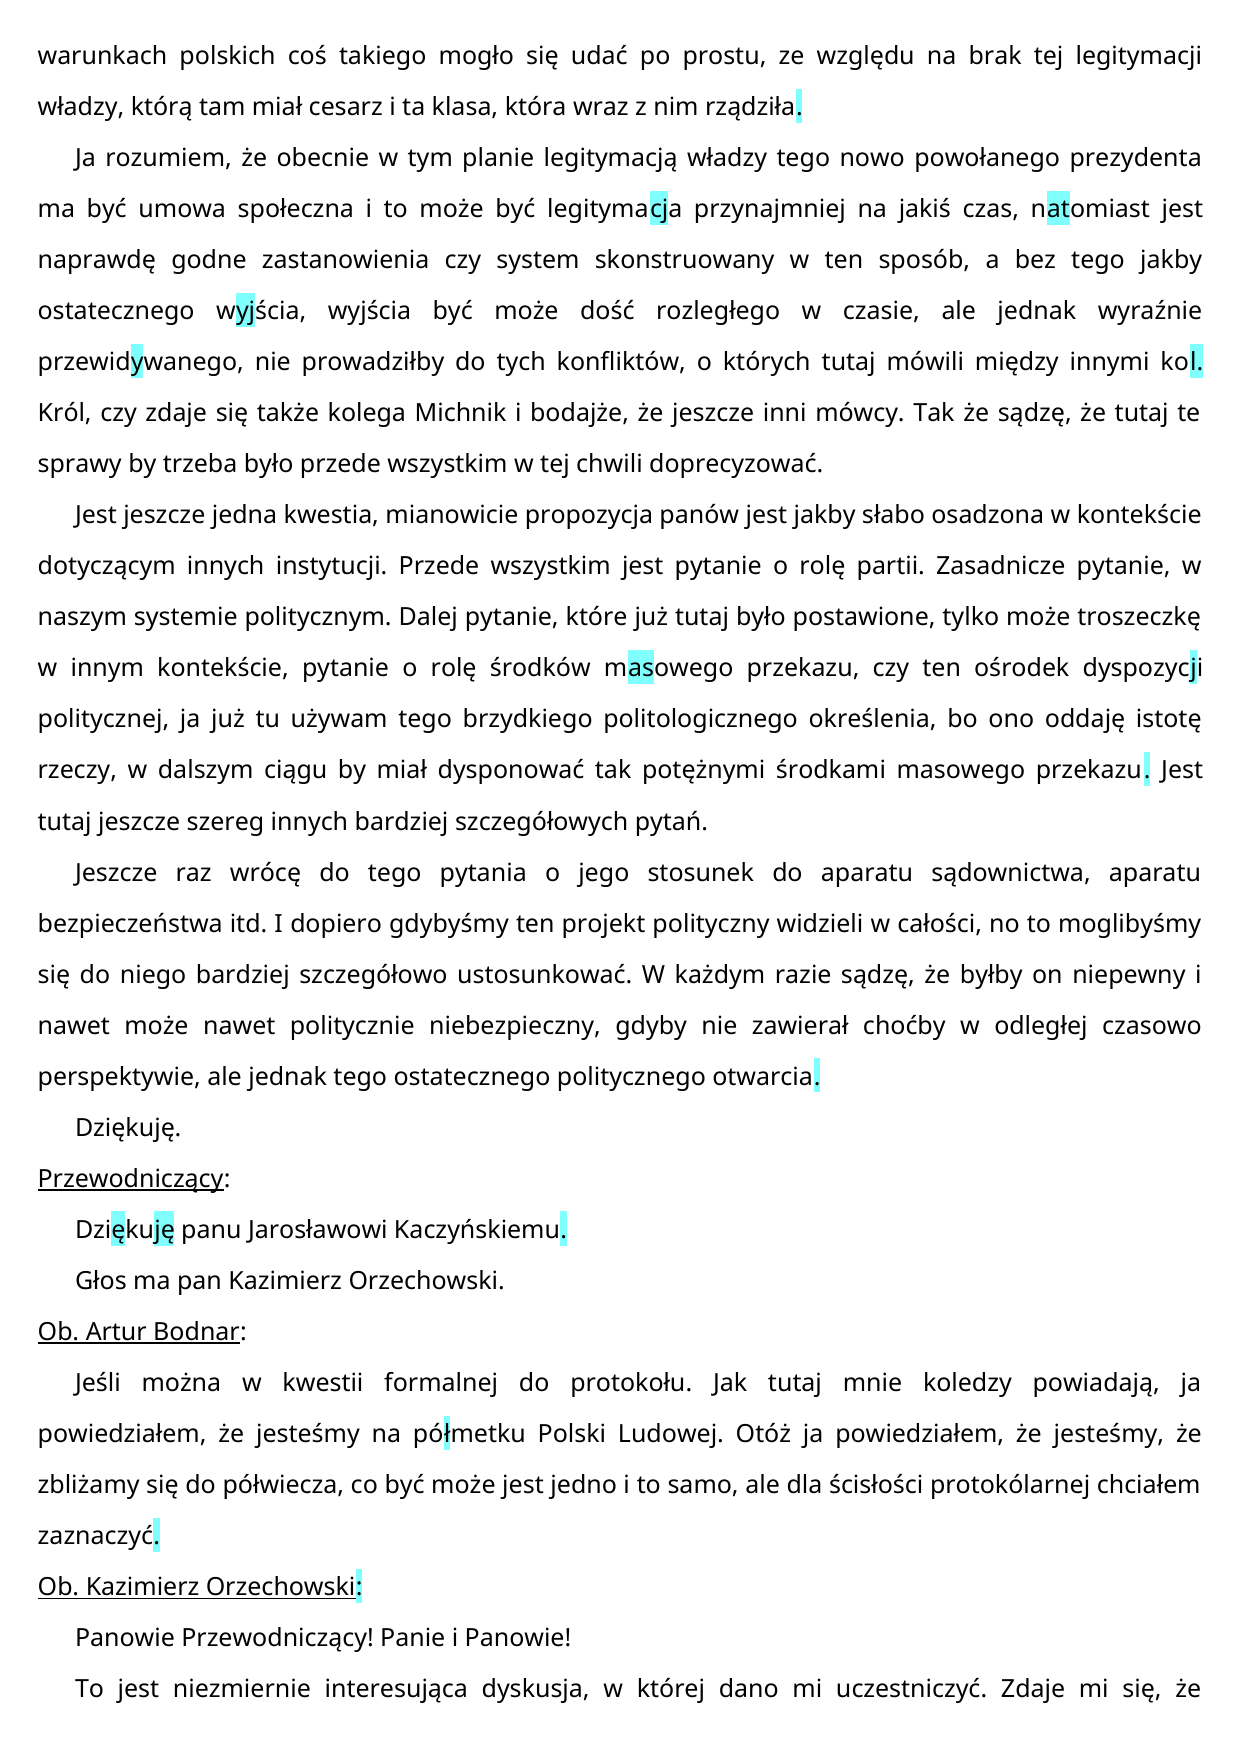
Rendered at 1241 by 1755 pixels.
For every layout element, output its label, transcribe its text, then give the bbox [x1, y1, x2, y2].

text Jest jeszcze jedna kwestia, mianowicie propozycja panów jest jakby słabo osadzona w kontekście dotyczącym innych instytucji. Przede wszystkim jest pytanie o rolę partii. Zasadnicze pytanie, w naszym systemie politycznym. Dalej pytanie, które już tutaj było postawione, tylko może troszeczkę w innym kontekście, pytanie o rolę środków masowego przekazu, czy ten ośrodek dyspozycji politycznej, ja już tu używam tego brzydkiego politologicznego określenia, bo ono oddaję istotę rzeczy, w dalszym ciągu by miał dysponować tak potężnymi środkami masowego przekazu. Jest tutaj jeszcze szereg innych bardziej szczegółowych pytań. [37, 497, 1203, 837]
text warunkach polskich coś takiego mogło się udać po prostu, ze względu na brak tej legitymacji władzy, którą tam miał cesarz i ta klasa, która wraz z nim rządziła. [37, 37, 1203, 123]
text Panowie Przewodniczący! Panie i Panowie! [37, 1620, 1203, 1654]
text Głos ma pan Kazimierz Orzechowski. [37, 1262, 1203, 1297]
text Jeszcze raz wrócę do tego pytania o jego stosunek do aparatu sądownictwa, aparatu bezpieczeństwa itd. I dopiero gdybyśmy ten projekt polityczny widzieli w całości, no to moglibyśmy się do niego bardziej szczegółowo ustosunkować. W każdym razie sądzę, że byłby on niepewny i nawet może nawet politycznie niebezpieczny, gdyby nie zawierał choćby w odległej czasowo perspektywie, ale jednak tego ostatecznego politycznego otwarcia. [37, 854, 1203, 1092]
text Przewodniczący: [37, 1160, 1203, 1194]
text Ob. Kazimierz Orzechowski: [37, 1569, 1203, 1603]
text Jeśli można w kwestii formalnej do protokołu. Jak tutaj mnie koledzy powiadają, ja powiedziałem, że jesteśmy na półmetku Polski Ludowej. Otóż ja powiedziałem, że jesteśmy, że zbliżamy się do półwiecza, co być może jest jedno i to samo, ale dla ścisłości protokólarnej chciałem zaznaczyć. [37, 1364, 1203, 1552]
text Ob. Artur Bodnar: [37, 1313, 1203, 1348]
text Dziękuję panu Jarosławowi Kaczyńskiemu. [37, 1211, 1203, 1246]
text Dziękuję. [37, 1109, 1203, 1143]
text Ja rozumiem, że obecnie w tym planie legitymacją władzy tego nowo powołanego prezydenta ma być umowa społeczna i to może być legitymacja przynajmniej na jakiś czas, natomiast jest naprawdę godne zastanowienia czy system skonstruowany w ten sposób, a bez tego jakby ostatecznego wyjścia, wyjścia być może dość rozległego w czasie, ale jednak wyraźnie przewidywanego, nie prowadziłby do tych konfliktów, o których tutaj mówili między innymi kol. Król, czy zdaje się także kolega Michnik i bodajże, że jeszcze inni mówcy. Tak że sądzę, że tutaj te sprawy by trzeba było przede wszystkim w tej chwili doprecyzować. [37, 139, 1203, 480]
text To jest niezmiernie interesująca dyskusja, w której dano mi uczestniczyć. Zdaje mi się, że [37, 1671, 1203, 1705]
